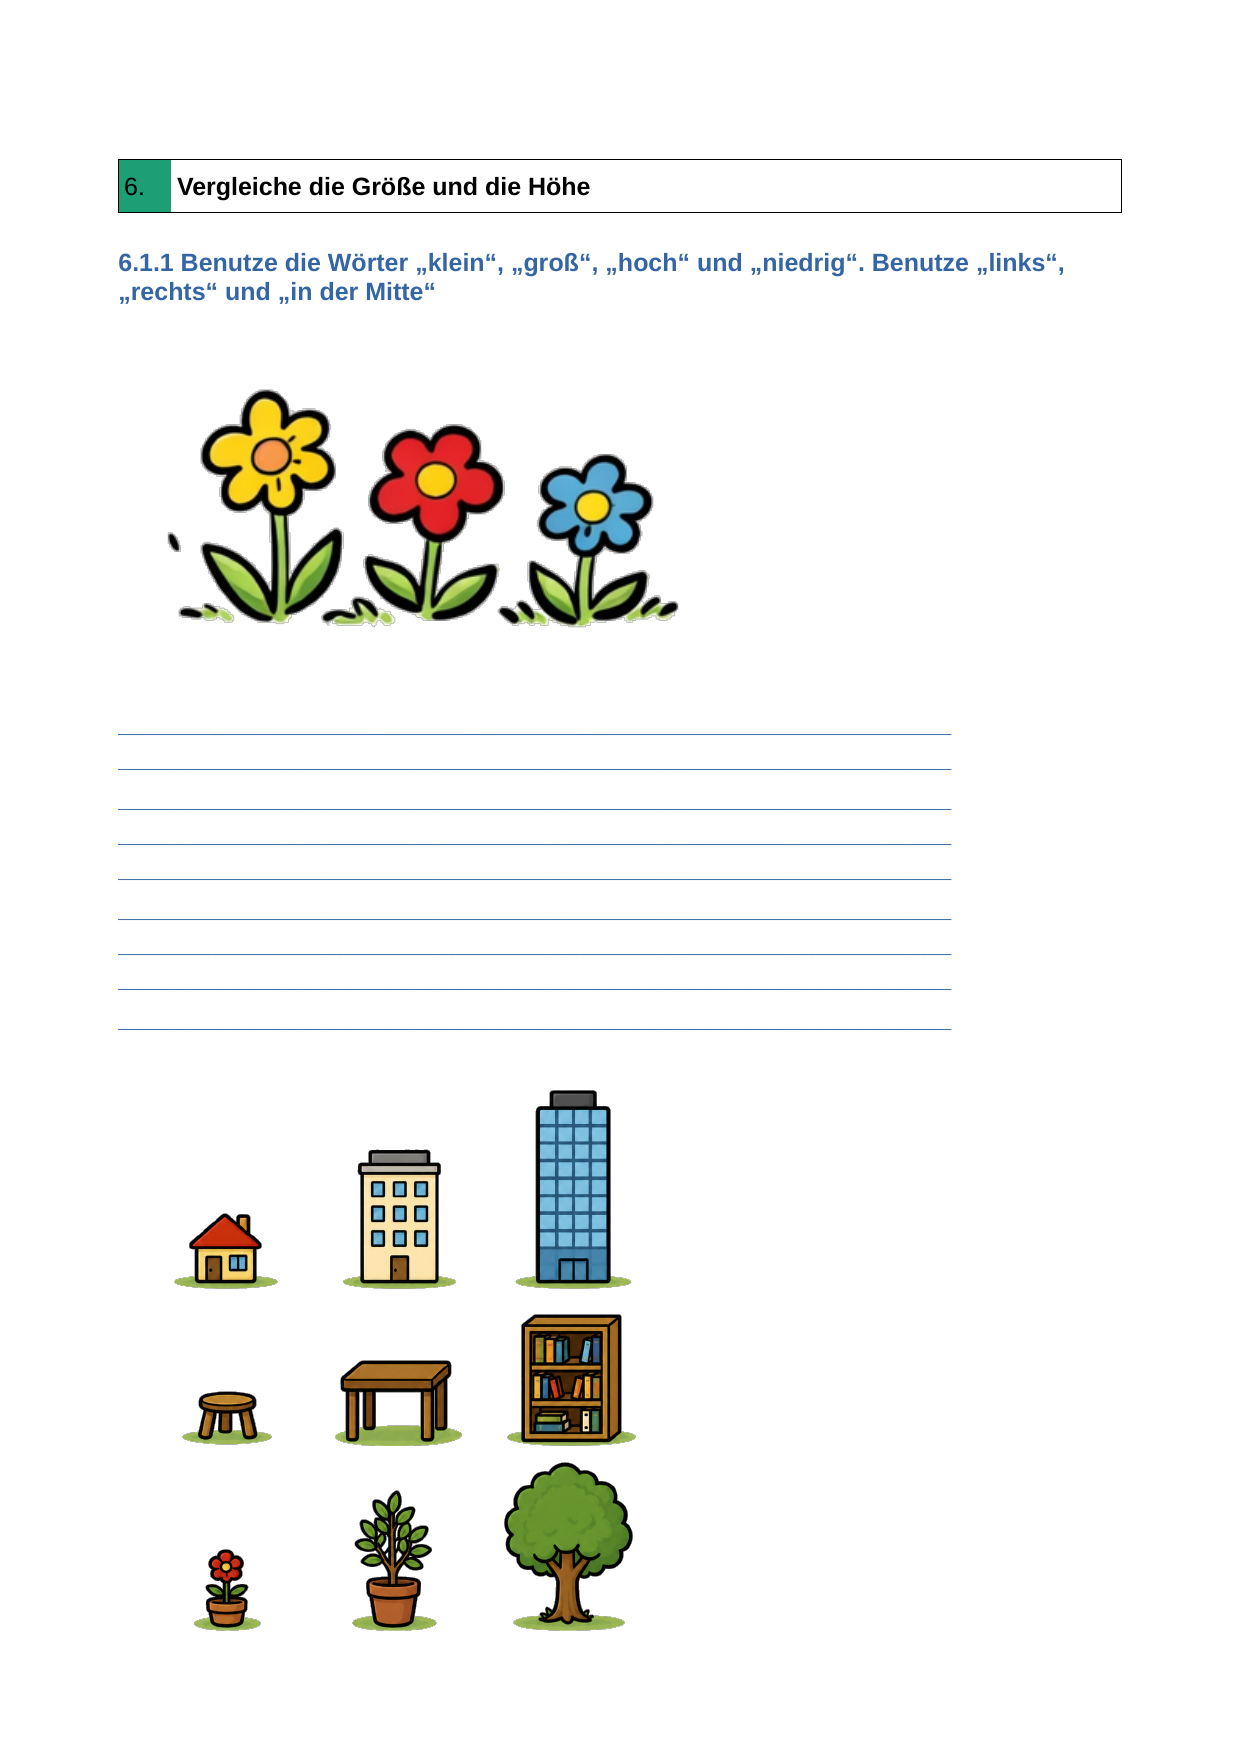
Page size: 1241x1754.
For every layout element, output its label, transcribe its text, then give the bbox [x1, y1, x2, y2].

table_header Vergleiche die Größe und die Höhe [171, 160, 1121, 212]
text ____________________________________________________________ [118, 784, 1122, 813]
text ____________________________________________________________ [118, 709, 1122, 738]
text 6.1.1 Benutze die Wörter „klein“, „groß“, „hoch“ und „niedrig“. Benutze „links“, „rechts“ und „in der Mitte“ [118, 248, 1122, 306]
text ____________________________________________________________ [118, 964, 1122, 992]
text ____________________________________________________________ [118, 819, 1122, 848]
text ____________________________________________________________ [118, 744, 1122, 772]
picture [107, 1065, 712, 1669]
text ____________________________________________________________ [118, 854, 1122, 882]
table_header 6. [119, 160, 171, 212]
text ____________________________________________________________ [118, 929, 1122, 958]
text ____________________________________________________________ [118, 1004, 1122, 1033]
picture [109, 373, 722, 657]
text ____________________________________________________________ [118, 894, 1122, 923]
